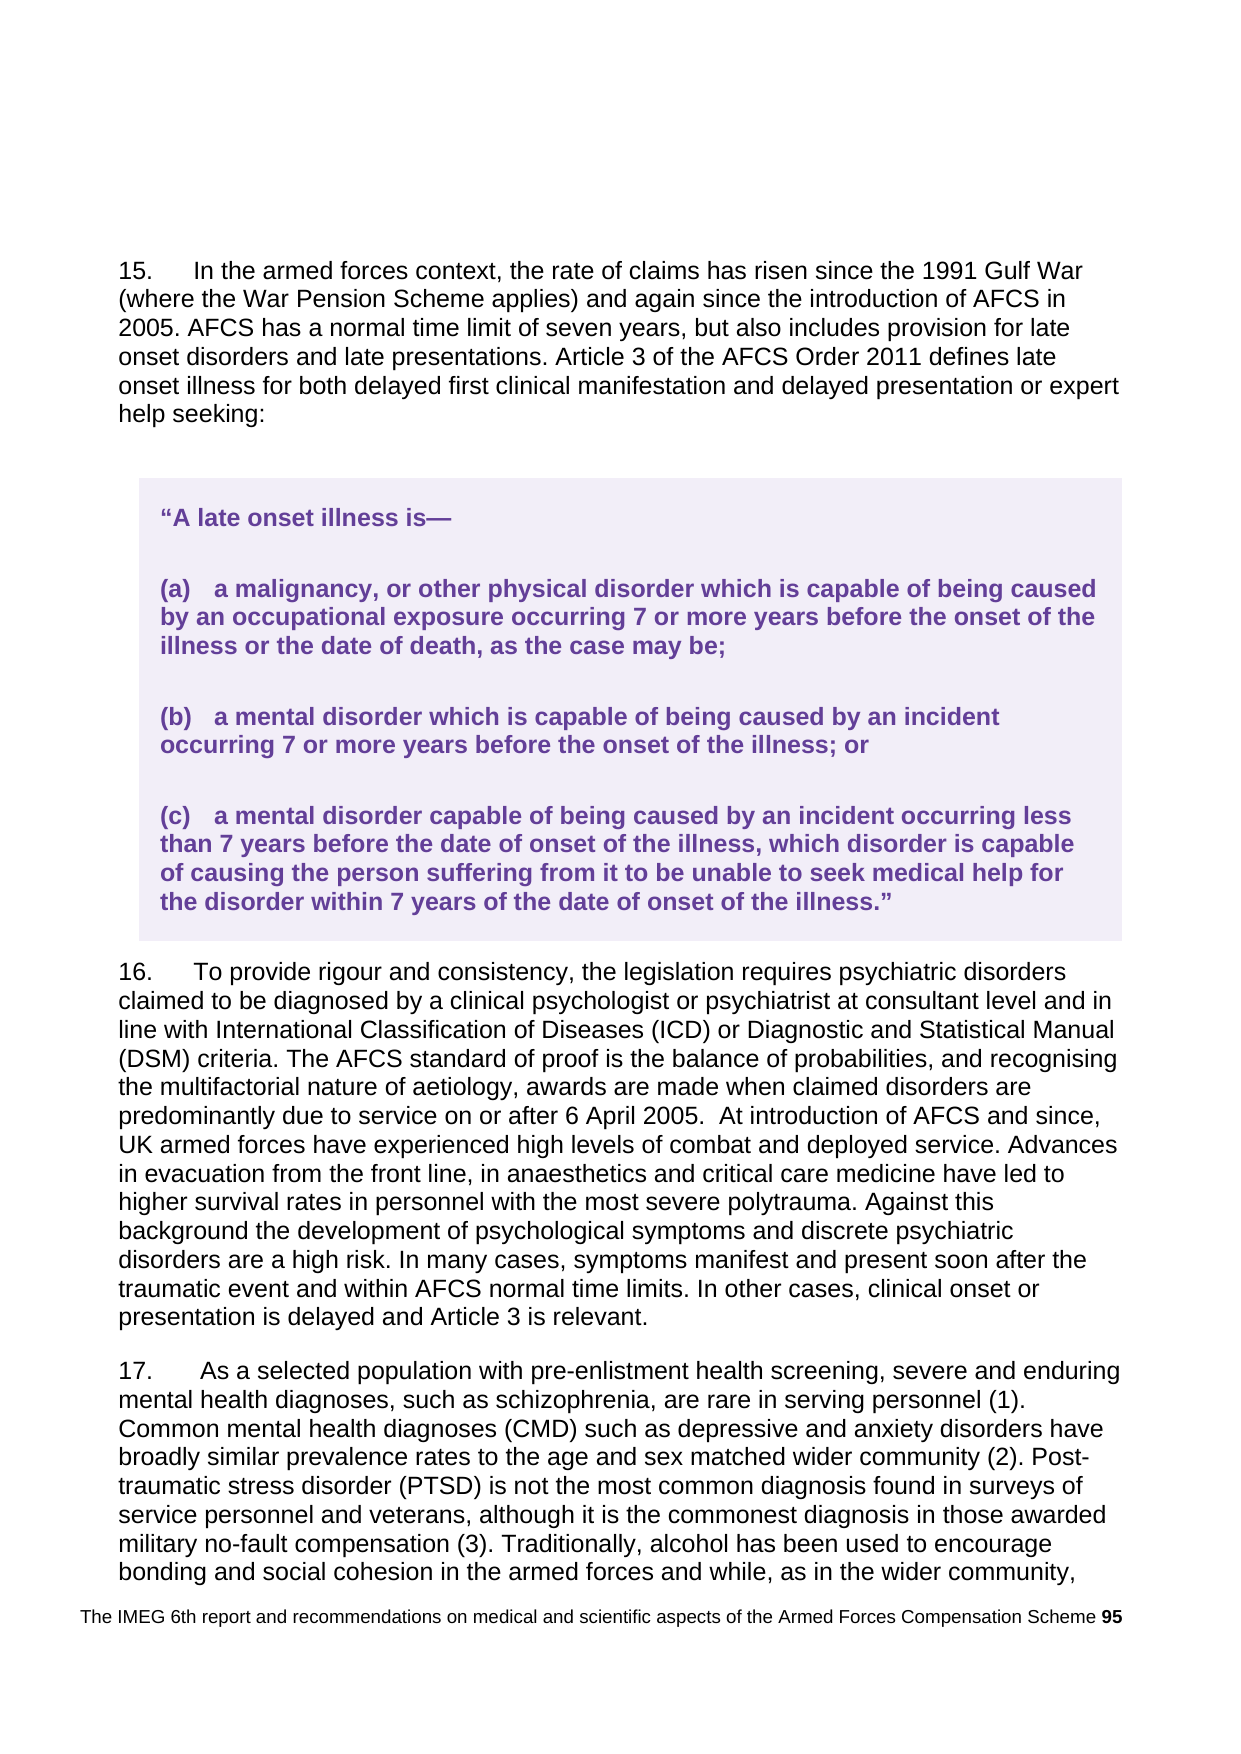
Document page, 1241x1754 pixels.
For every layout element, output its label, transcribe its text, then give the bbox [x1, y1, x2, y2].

text 15. In the armed forces context, the rate of claims has risen since the 1991 Gulf War (where the War Pension Scheme applies) and again since the introduction of AFCS in 2005. AFCS has a normal time limit of seven years, but also includes provision for late onset disorders and late presentations. Article 3 of the AFCS Order 2011 defines late onset illness for both delayed first clinical manifestation and delayed presentation or expert help seeking: [118, 256, 1122, 428]
subtitle “A late onset illness is— [151, 491, 1109, 532]
subtitle (c) a mental disorder capable of being caused by an incident occurring less than 7 years before the date of onset of the illness, which disorder is capable of causing the person suffering from it to be unable to seek medical help for the disorder within 7 years of the date of onset of the illness.” [151, 776, 1109, 928]
subtitle (a) a malignancy, or other physical disorder which is capable of being caused by an occupational exposure occurring 7 or more years before the onset of the illness or the date of death, as the case may be; [151, 549, 1109, 660]
subtitle (b) a mental disorder which is capable of being caused by an incident occurring 7 or more years before the onset of the illness; or [151, 677, 1109, 759]
text 16. To provide rigour and consistency, the legislation requires psychiatric disorders claimed to be diagnosed by a clinical psychologist or psychiatrist at consultant level and in line with International Classification of Diseases (ICD) or Diagnostic and Statistical Manual (DSM) criteria. The AFCS standard of proof is the balance of probabilities, and recognising the multifactorial nature of aetiology, awards are made when claimed disorders are predominantly due to service on or after 6 April 2005. At introduction of AFCS and since, UK armed forces have experienced high levels of combat and deployed service. Advances in evacuation from the front line, in anaesthetics and critical care medicine have led to higher survival rates in personnel with the most severe polytrauma. Against this background the development of psychological symptoms and discrete psychiatric disorders are a high risk. In many cases, symptoms manifest and present soon after the traumatic event and within AFCS normal time limits. In other cases, clinical onset or presentation is delayed and Article 3 is relevant. [118, 957, 1122, 1331]
text 17. As a selected population with pre-enlistment health screening, severe and enduring mental health diagnoses, such as schizophrenia, are rare in serving personnel (1). Common mental health diagnoses (CMD) such as depressive and anxiety disorders have broadly similar prevalence rates to the age and sex matched wider community (2). Post-traumatic stress disorder (PTSD) is not the most common diagnosis found in surveys of service personnel and veterans, although it is the commonest diagnosis in those awarded military no-fault compensation (3). Traditionally, alcohol has been used to encourage bonding and social cohesion in the armed forces and while, as in the wider community, [118, 1356, 1122, 1586]
